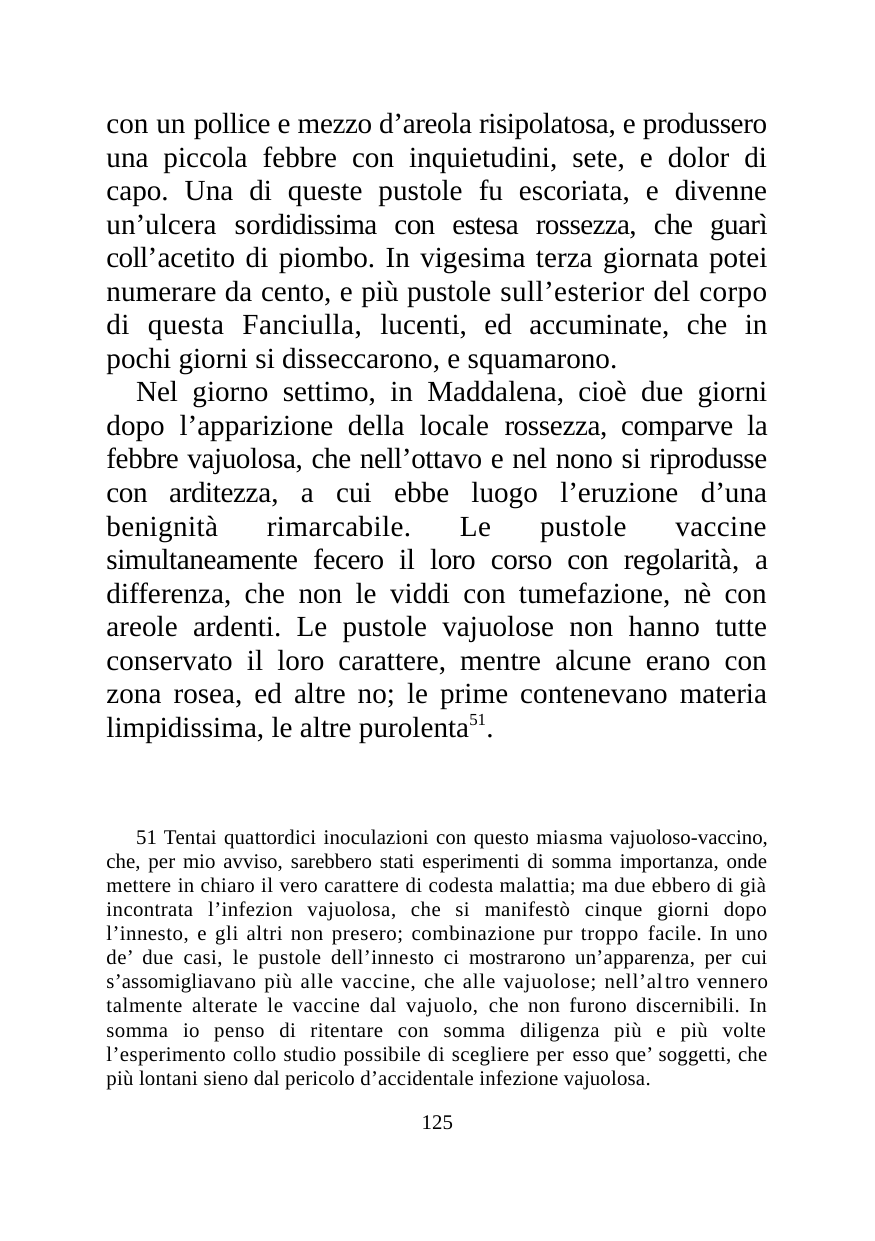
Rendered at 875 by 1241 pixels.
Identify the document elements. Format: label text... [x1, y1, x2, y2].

text Tentai quattordici inoculazioni con questo miasma vajuoloso-vaccino, che, per mio avviso, sarebbero stati esperimenti di somma importanza, onde mettere in chiaro il vero carattere di codesta malattia; ma due ebbero di già incontrata l’infezion vajuolosa, che si manifestò cinque giorni dopo l’innesto, e gli altri non presero; combinazione pur troppo facile. In uno de’ due casi, le pustole dell’innesto ci mostrarono un’apparenza, per cui s’assomigliavano più alle vaccine, che alle vajuolose; nell’altro vennero talmente alterate le vaccine dal vajuolo, che non furono discernibili. In somma io penso di ritentare con somma diligenza più e più volte l’esperimento collo studio possibile di scegliere per esso que’ soggetti, che più lontani sieno dal pericolo d’accidentale infezione vajuolosa. [106, 825, 768, 1090]
text Nel giorno settimo, in Maddalena, cioè due giorni dopo l’apparizione della locale rossezza, comparve la febbre vajuolosa, che nell’ottavo e nel nono si riprodusse con arditezza, a cui ebbe luogo l’eruzione d’una benignità rimarcabile. Le pustole vaccine simultaneamente fecero il loro corso con regolarità, a differenza, che non le viddi con tumefazione, nè con areole ardenti. Le pustole vajuolose non hanno tutte conservato il loro carattere, mentre alcune erano con zona rosea, ed altre no; le prime contenevano materia limpidissima, le altre purolenta. [106, 374, 768, 743]
text con un pollice e mezzo d’areola risipolatosa, e produssero una piccola febbre con inquietudini, sete, e dolor di capo. Una di queste pustole fu escoriata, e divenne un’ulcera sordidissima con estesa rossezza, che guarì coll’acetito di piombo. In vigesima terza giornata potei numerare da cento, e più pustole sull’esterior del corpo di questa Fanciulla, lucenti, ed accuminate, che in pochi giorni si disseccarono, e squamarono. [106, 106, 768, 374]
